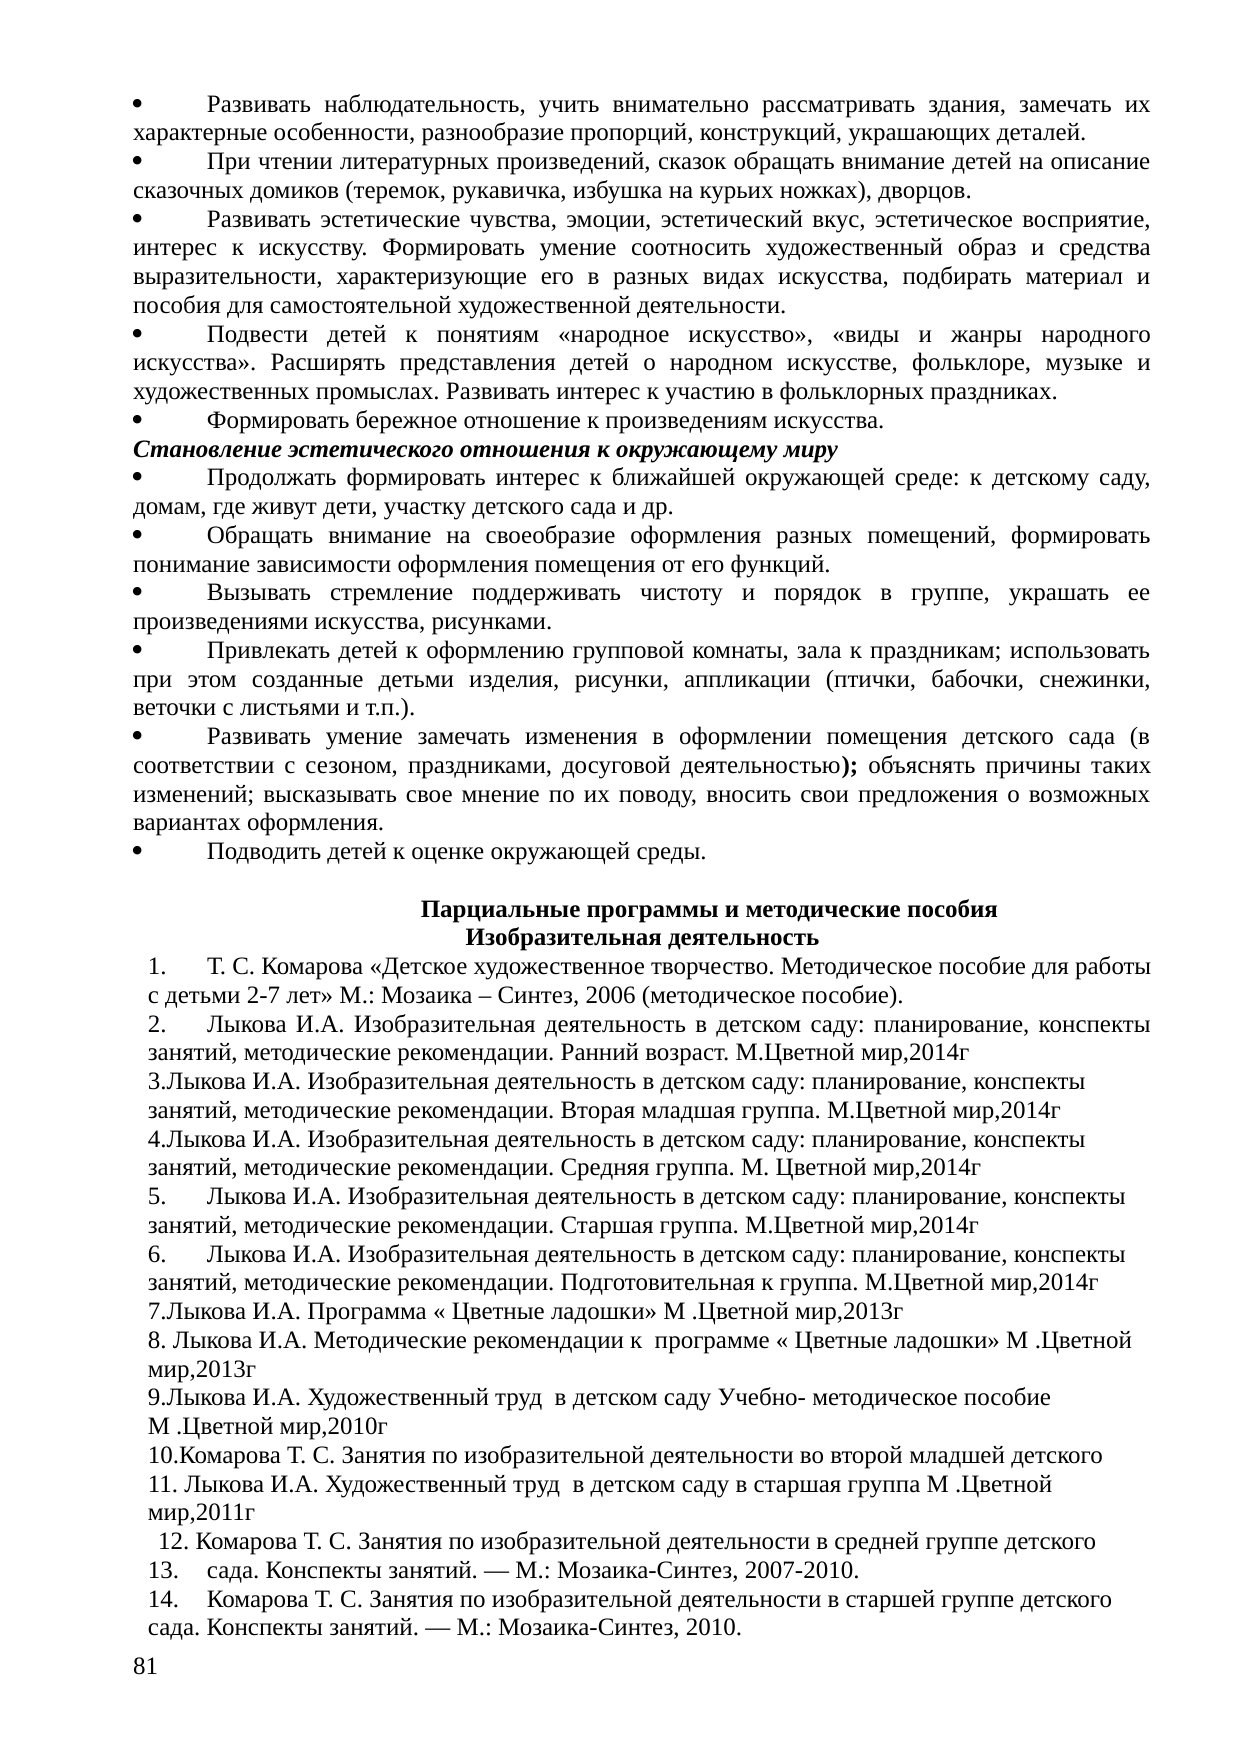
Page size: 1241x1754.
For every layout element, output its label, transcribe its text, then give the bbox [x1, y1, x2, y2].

list При чтении литературных произведений, сказок обращать внимание детей на описание сказочных домиков (теремок, рукавичка, избушка на курьих ножках), дворцов. [133, 146, 1152, 204]
list Подводить детей к оценке окружающей среды. [133, 836, 1152, 865]
text 11. Лыкова И.А. Художественный труд в детском саду в старшая группа М .Цветной мир,2011г [148, 1469, 1152, 1526]
text 3.Лыкова И.А. Изобразительная деятельность в детском саду: планирование, конспекты занятий, методические рекомендации. Вторая младшая группа. М.Цветной мир,2014г [148, 1066, 1152, 1124]
list Развивать умение замечать изменения в оформлении помещения детского сада (в соответствии с сезоном, праздниками, досуговой деятельностью); объяснять причины таких изменений; высказывать свое мнение по их поводу, вносить свои предложения о возможных вариантах оформления. [133, 721, 1152, 836]
list Обращать внимание на своеобразие оформления разных помещений, формировать понимание зависимости оформления помещения от его функций. [133, 520, 1152, 577]
list Лыкова И.А. Изобразительная деятельность в детском саду: планирование, конспекты занятий, методические рекомендации. Ранний возраст. М.Цветной мир,2014г [148, 1009, 1152, 1066]
text 4.Лыкова И.А. Изобразительная деятельность в детском саду: планирование, конспекты занятий, методические рекомендации. Средняя группа. М. Цветной мир,2014г [148, 1124, 1152, 1181]
text Становление эстетического отношения к окружающему миру [133, 434, 1152, 462]
list Комарова Т. С. Занятия по изобразительной деятельности в старшей группе детского [148, 1584, 1152, 1612]
text 10.Комарова Т. С. Занятия по изобразительной деятельности во второй младшей детского [148, 1440, 1152, 1469]
text Парциальные программы и методические пособия [267, 894, 1152, 922]
list Развивать эстетические чувства, эмоции, эстетический вкус, эстетическое восприятие, интерес к искусству. Формировать умение соотносить художественный образ и средства выразительности, характеризующие его в разных видах искусства, подбирать материал и пособия для самостоятельной художественной деятельности. [133, 204, 1152, 319]
list Привлекать детей к оформлению групповой комнаты, зала к праздникам; использовать при этом созданные детьми изделия, рисунки, аппликации (птички, бабочки, снежинки, веточки с листьями и т.п.). [133, 635, 1152, 721]
list Подвести детей к понятиям «народное искусство», «виды и жанры народного искусства». Расширять представления детей о народном искусстве, фольклоре, музыке и художественных промыслах. Развивать интерес к участию в фольклорных праздниках. [133, 319, 1152, 405]
list Формировать бережное отношение к произведениям искусства. [133, 405, 1152, 434]
text 7.Лыкова И.А. Программа « Цветные ладошки» М .Цветной мир,2013г [148, 1296, 1152, 1325]
text 6. Лыкова И.А. Изобразительная деятельность в детском саду: планирование, конспекты занятий, методические рекомендации. Подготовительная к группа. М.Цветной мир,2014г [148, 1239, 1152, 1296]
text Изобразительная деятельность [133, 922, 1152, 951]
list сада. Конспекты занятий. — М.: Мозаика-Синтез, 2007-2010. [148, 1555, 1152, 1584]
list Вызывать стремление поддерживать чистоту и порядок в группе, украшать ее произведениями искусства, рисунками. [133, 577, 1152, 635]
list Продолжать формировать интерес к ближайшей окружающей среде: к детскому саду, домам, где живут дети, участку детского сада и др. [133, 462, 1152, 520]
text 5. Лыкова И.А. Изобразительная деятельность в детском саду: планирование, конспекты занятий, методические рекомендации. Старшая группа. М.Цветной мир,2014г [148, 1181, 1152, 1239]
list Комарова Т. С. Занятия по изобразительной деятельности в средней группе детского [158, 1526, 1152, 1555]
list сада. Конспекты занятий. — М.: Мозаика-Синтез, 2010. [148, 1612, 1152, 1641]
text 9.Лыкова И.А. Художественный труд в детском саду Учебно- методическое пособие [148, 1382, 1152, 1411]
text 8. Лыкова И.А. Методические рекомендации к программе « Цветные ладошки» М .Цветной мир,2013г [148, 1325, 1152, 1382]
text М .Цветной мир,2010г [148, 1411, 1152, 1440]
list Т. С. Комарова «Детское художественное творчество. Методическое пособие для работы с детьми 2-7 лет» М.: Мозаика – Синтез, 2006 (методическое пособие). [148, 951, 1152, 1009]
list Развивать наблюдательность, учить внимательно рассматривать здания, замечать их характерные особенности, разнообразие пропорций, конструкций, украшающих деталей. [133, 89, 1152, 146]
